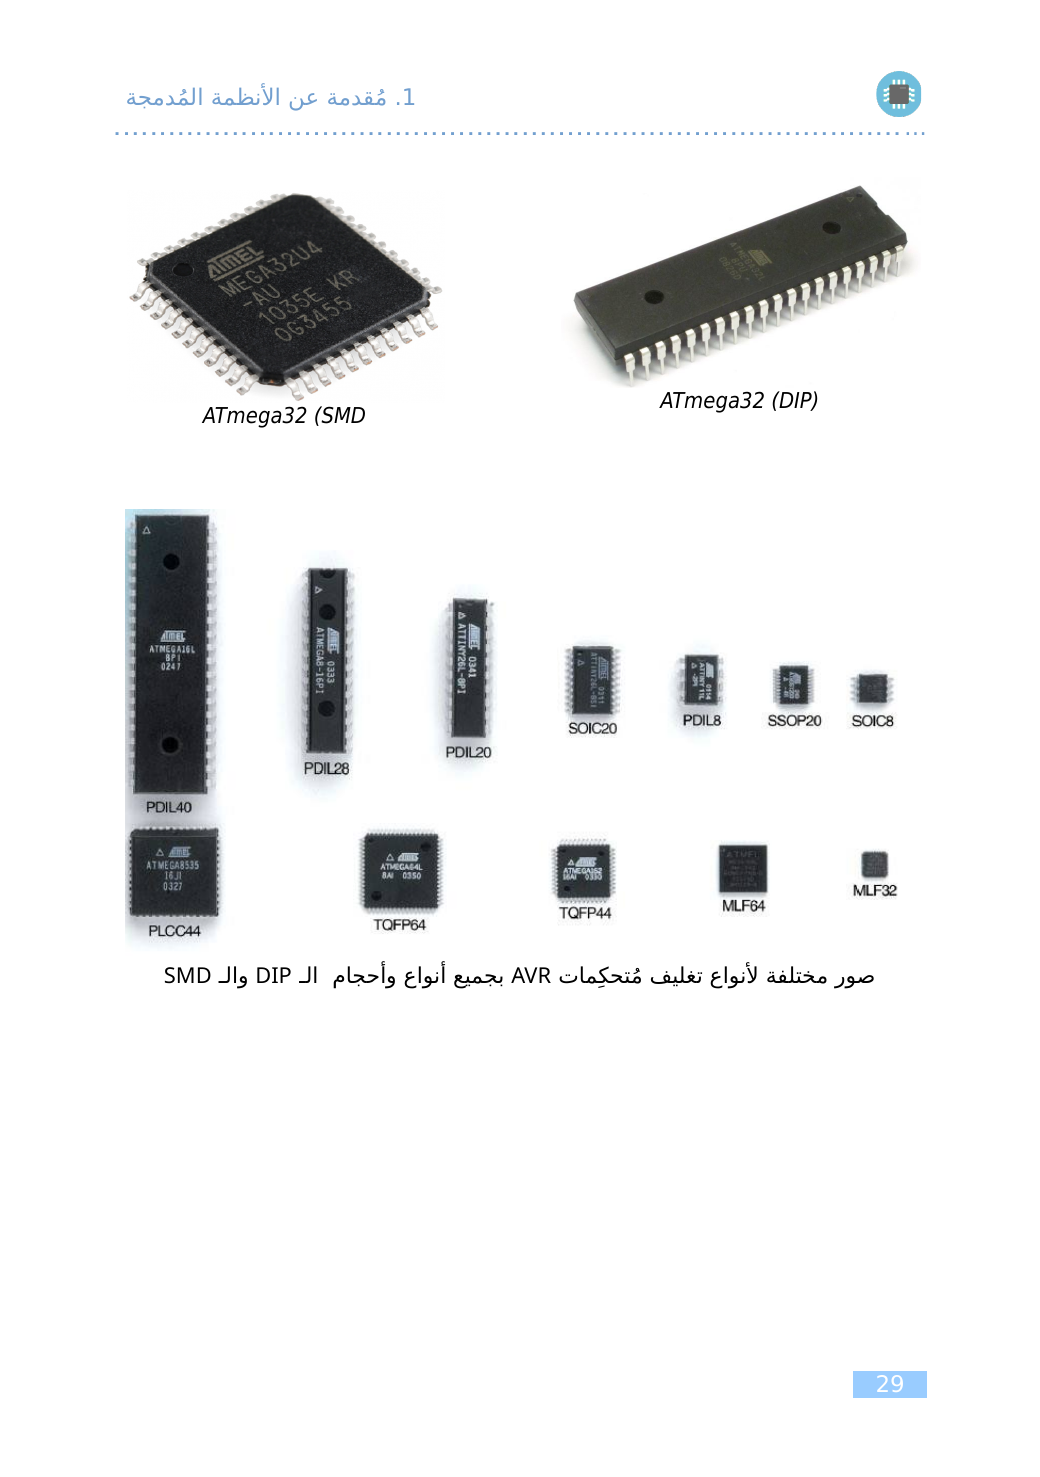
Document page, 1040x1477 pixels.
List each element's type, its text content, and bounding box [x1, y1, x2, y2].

table_header [520, 160, 927, 459]
table_header [113, 160, 520, 459]
picture [126, 190, 445, 403]
picture [876, 71, 922, 117]
text صور مختلفة ﻷنواع تغليف مُتحكِمات AVR بجميع أنواع وأحجام الـ DIP والـ SMD [112, 961, 927, 990]
picture [125, 509, 915, 956]
picture [561, 177, 922, 388]
